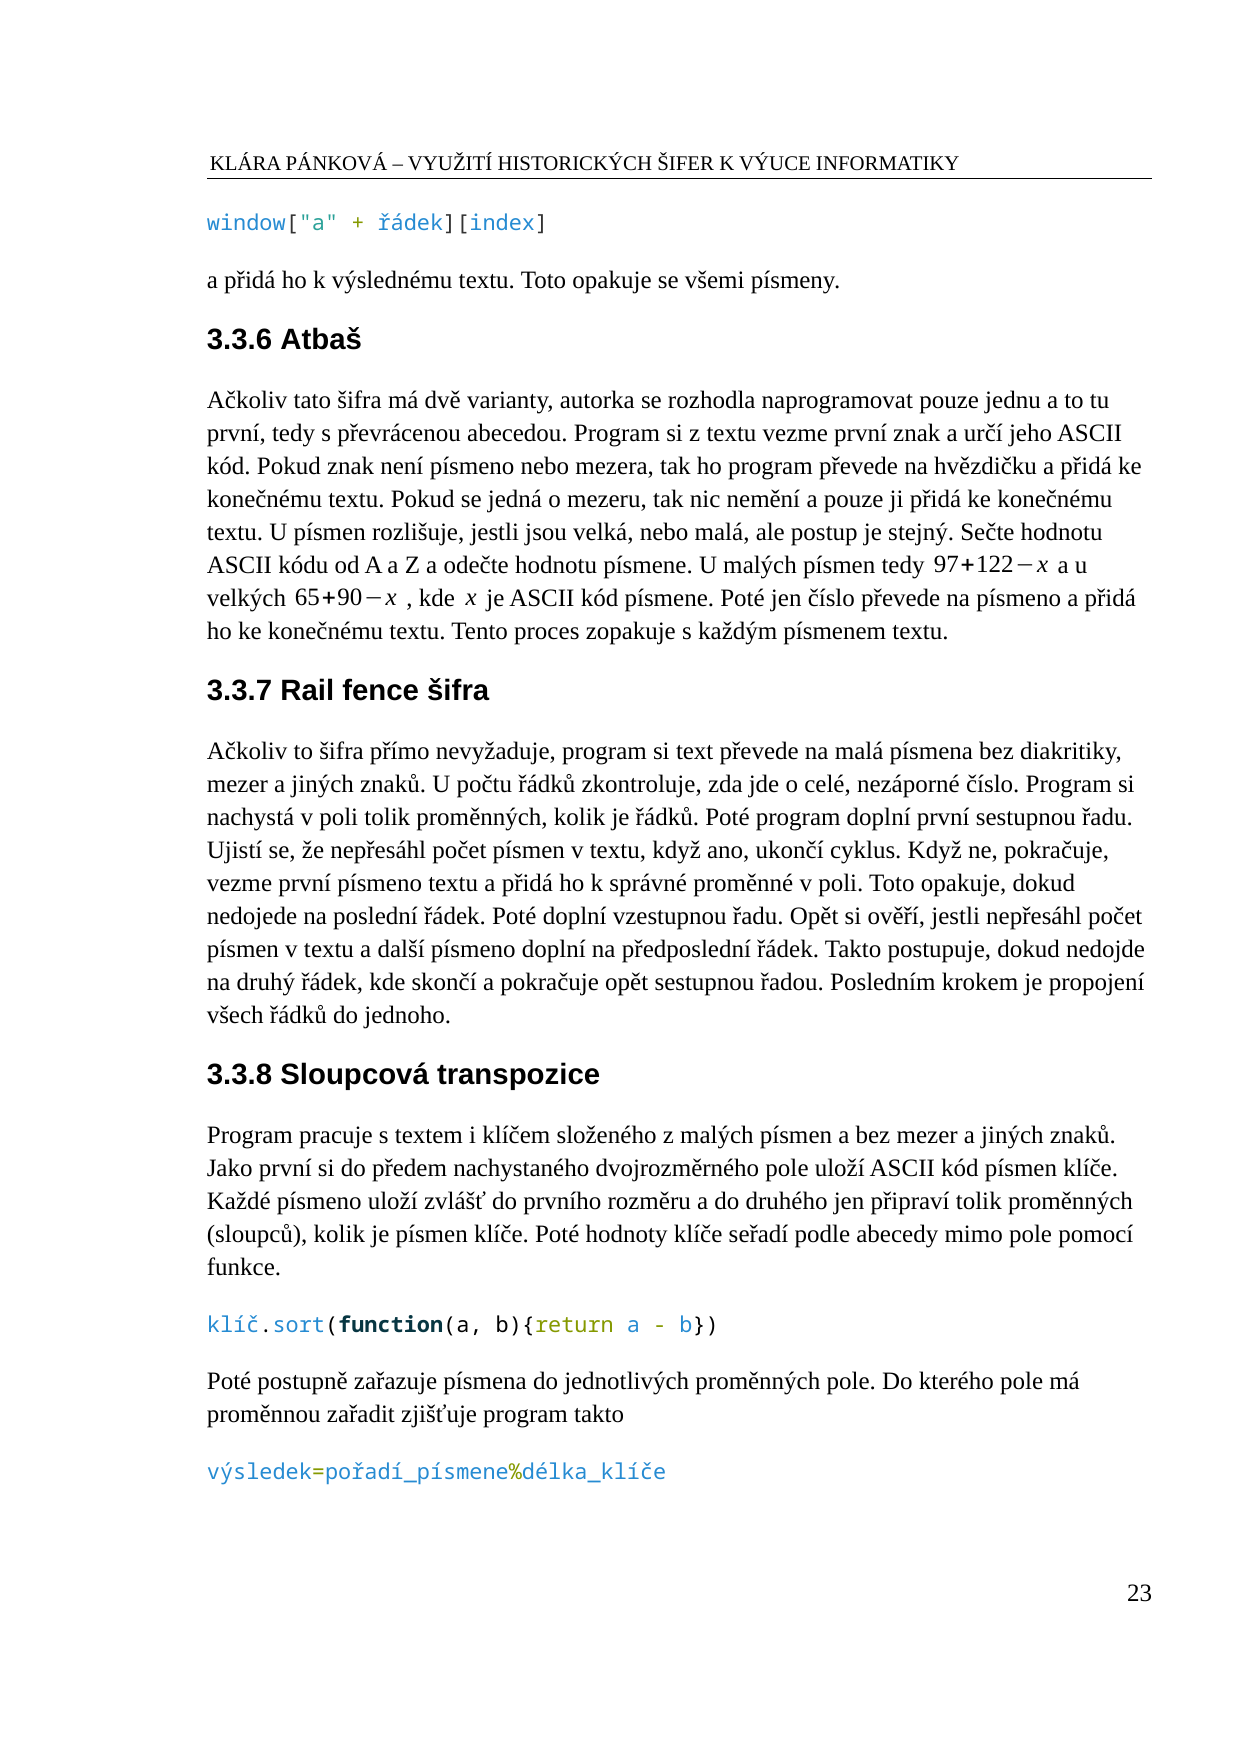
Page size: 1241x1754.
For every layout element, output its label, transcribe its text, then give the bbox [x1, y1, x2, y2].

text window["a" + řádek][index] [207, 207, 1152, 237]
text Program pracuje s textem i klíčem složeného z malých písmen a bez mezer a jiných znaků. Jako první si do předem nachystaného dvojrozměrného pole uloží ASCII kód písmen klíče. Každé písmeno uloží zvlášť do prvního rozměru a do druhého jen připraví tolik proměnných (sloupců), kolik je písmen klíče. Poté hodnoty klíče seřadí podle abecedy mimo pole pomocí funkce. [207, 1120, 1152, 1281]
subtitle Rail fence šifra [207, 673, 1152, 706]
text Ačkoliv to šifra přímo nevyžaduje, program si text převede na malá písmena bez diakritiky, mezer a jiných znaků. U počtu řádků zkontroluje, zda jde o celé, nezáporné číslo. Program si nachystá v poli tolik proměnných, kolik je řádků. Poté program doplní první sestupnou řadu. Ujistí se, že nepřesáhl počet písmen v textu, když ano, ukončí cyklus. Když ne, pokračuje, vezme první písmeno textu a přidá ho k správné proměnné v poli. Toto opakuje, dokud nedojede na poslední řádek. Poté doplní vzestupnou řadu. Opět si ověří, jestli nepřesáhl počet písmen v textu a další písmeno doplní na předposlední řádek. Takto postupuje, dokud nedojde na druhý řádek, kde skončí a pokračuje opět sestupnou řadou. Posledním krokem je propojení všech řádků do jednoho. [207, 736, 1152, 1029]
text Ačkoliv tato šifra má dvě varianty, autorka se rozhodla naprogramovat pouze jednu a to tu první, tedy s převrácenou abecedou. Program si z textu vezme první znak a určí jeho ASCII kód. Pokud znak není písmeno nebo mezera, tak ho program převede na hvězdičku a přidá ke konečnému textu. Pokud se jedná o mezeru, tak nic nemění a pouze ji přidá ke konečnému textu. U písmen rozlišuje, jestli jsou velká, nebo malá, ale postup je stejný. Sečte hodnotu ASCII kódu od A a Z a odečte hodnotu písmene. U malých písmen tedya u velkých, kdeje ASCII kód písmene. Poté jen číslo převede na písmeno a přidá ho ke konečnému textu. Tento proces zopakuje s každým písmenem textu. [207, 385, 1152, 645]
text klíč.sort(function(a, b){return a - b}) [207, 1309, 1152, 1338]
text a přidá ho k výslednému textu. Toto opakuje se všemi písmeny. [207, 265, 1152, 294]
subtitle Sloupcová transpozice [207, 1057, 1152, 1090]
subtitle Atbaš [207, 322, 1152, 355]
text výsledek=pořadí_písmene%délka_klíče [207, 1456, 1152, 1486]
text Poté postupně zařazuje písmena do jednotlivých proměnných pole. Do kterého pole má proměnnou zařadit zjišťuje program takto [207, 1366, 1152, 1428]
